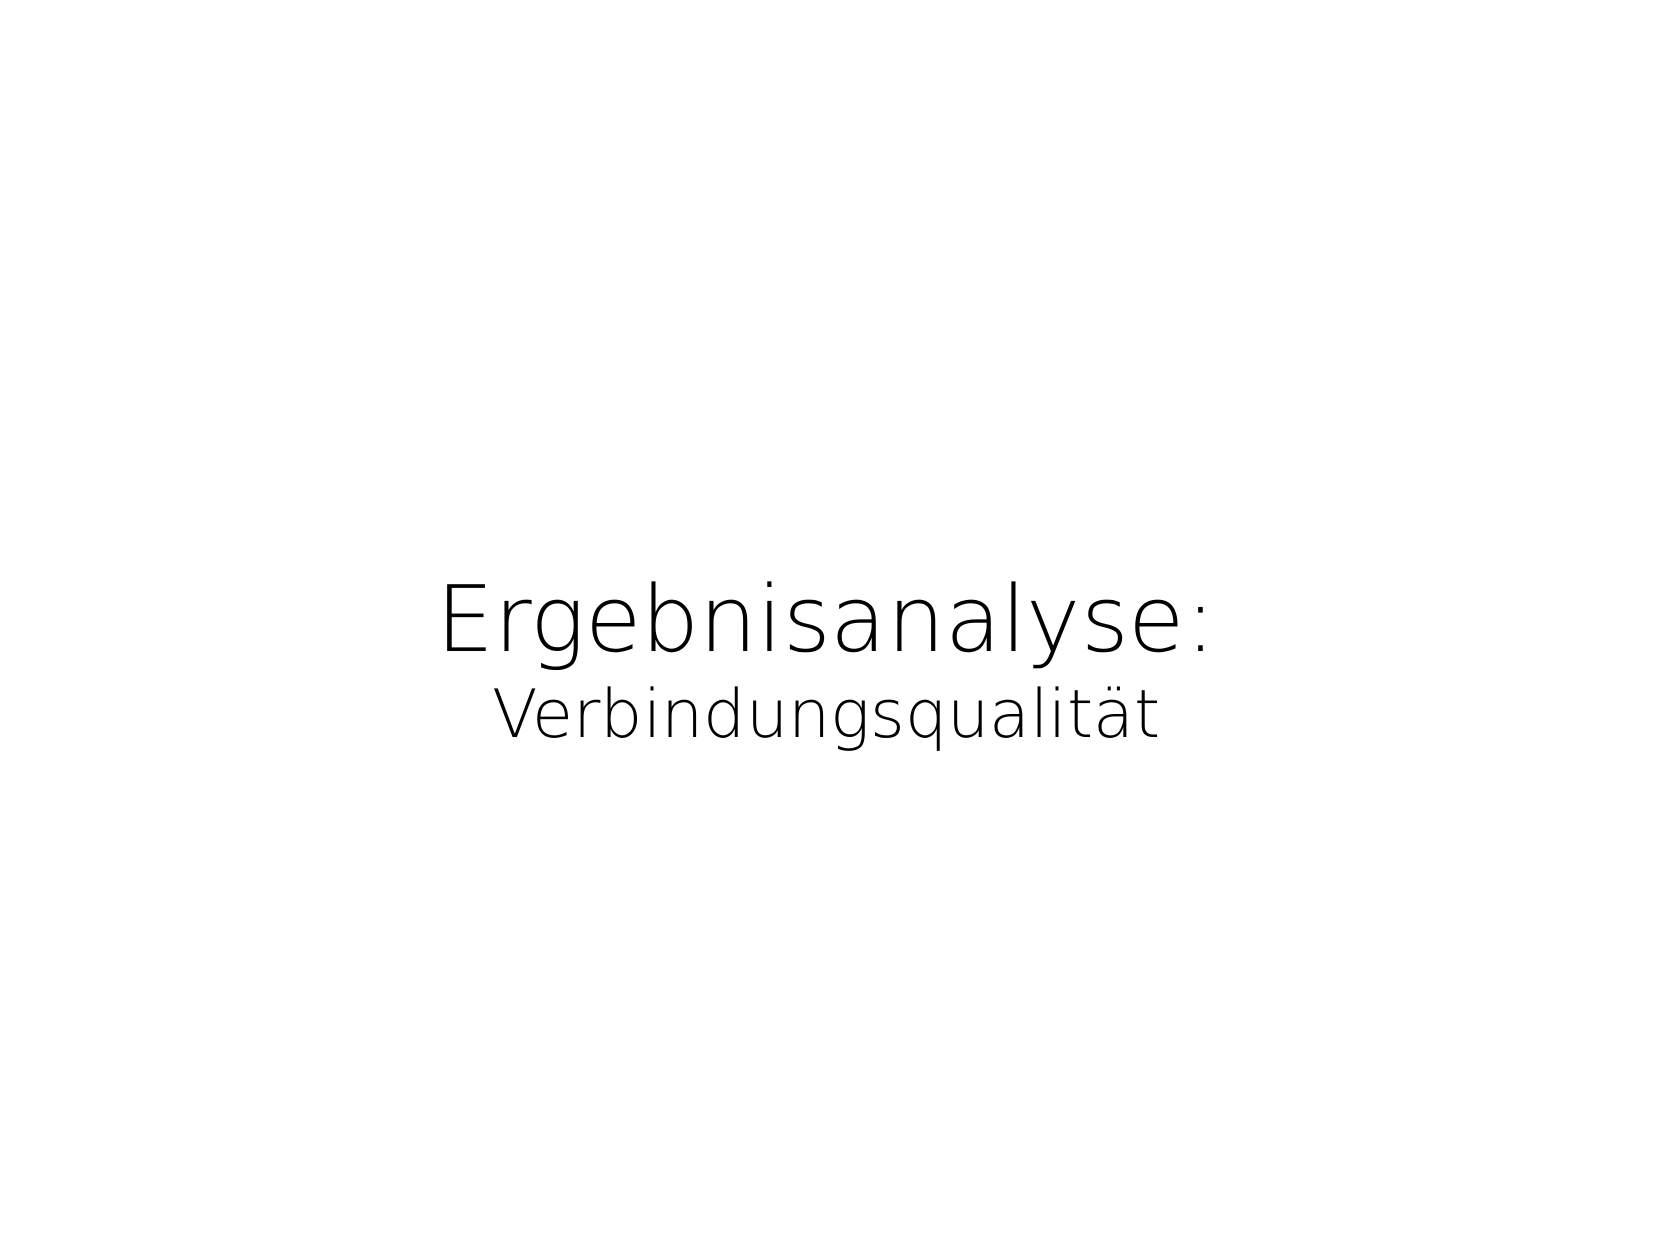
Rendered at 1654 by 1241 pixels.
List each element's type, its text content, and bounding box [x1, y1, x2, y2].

title Verbindungsqualität [82, 611, 1571, 819]
title Ergebnisanalyse: [82, 516, 1571, 611]
